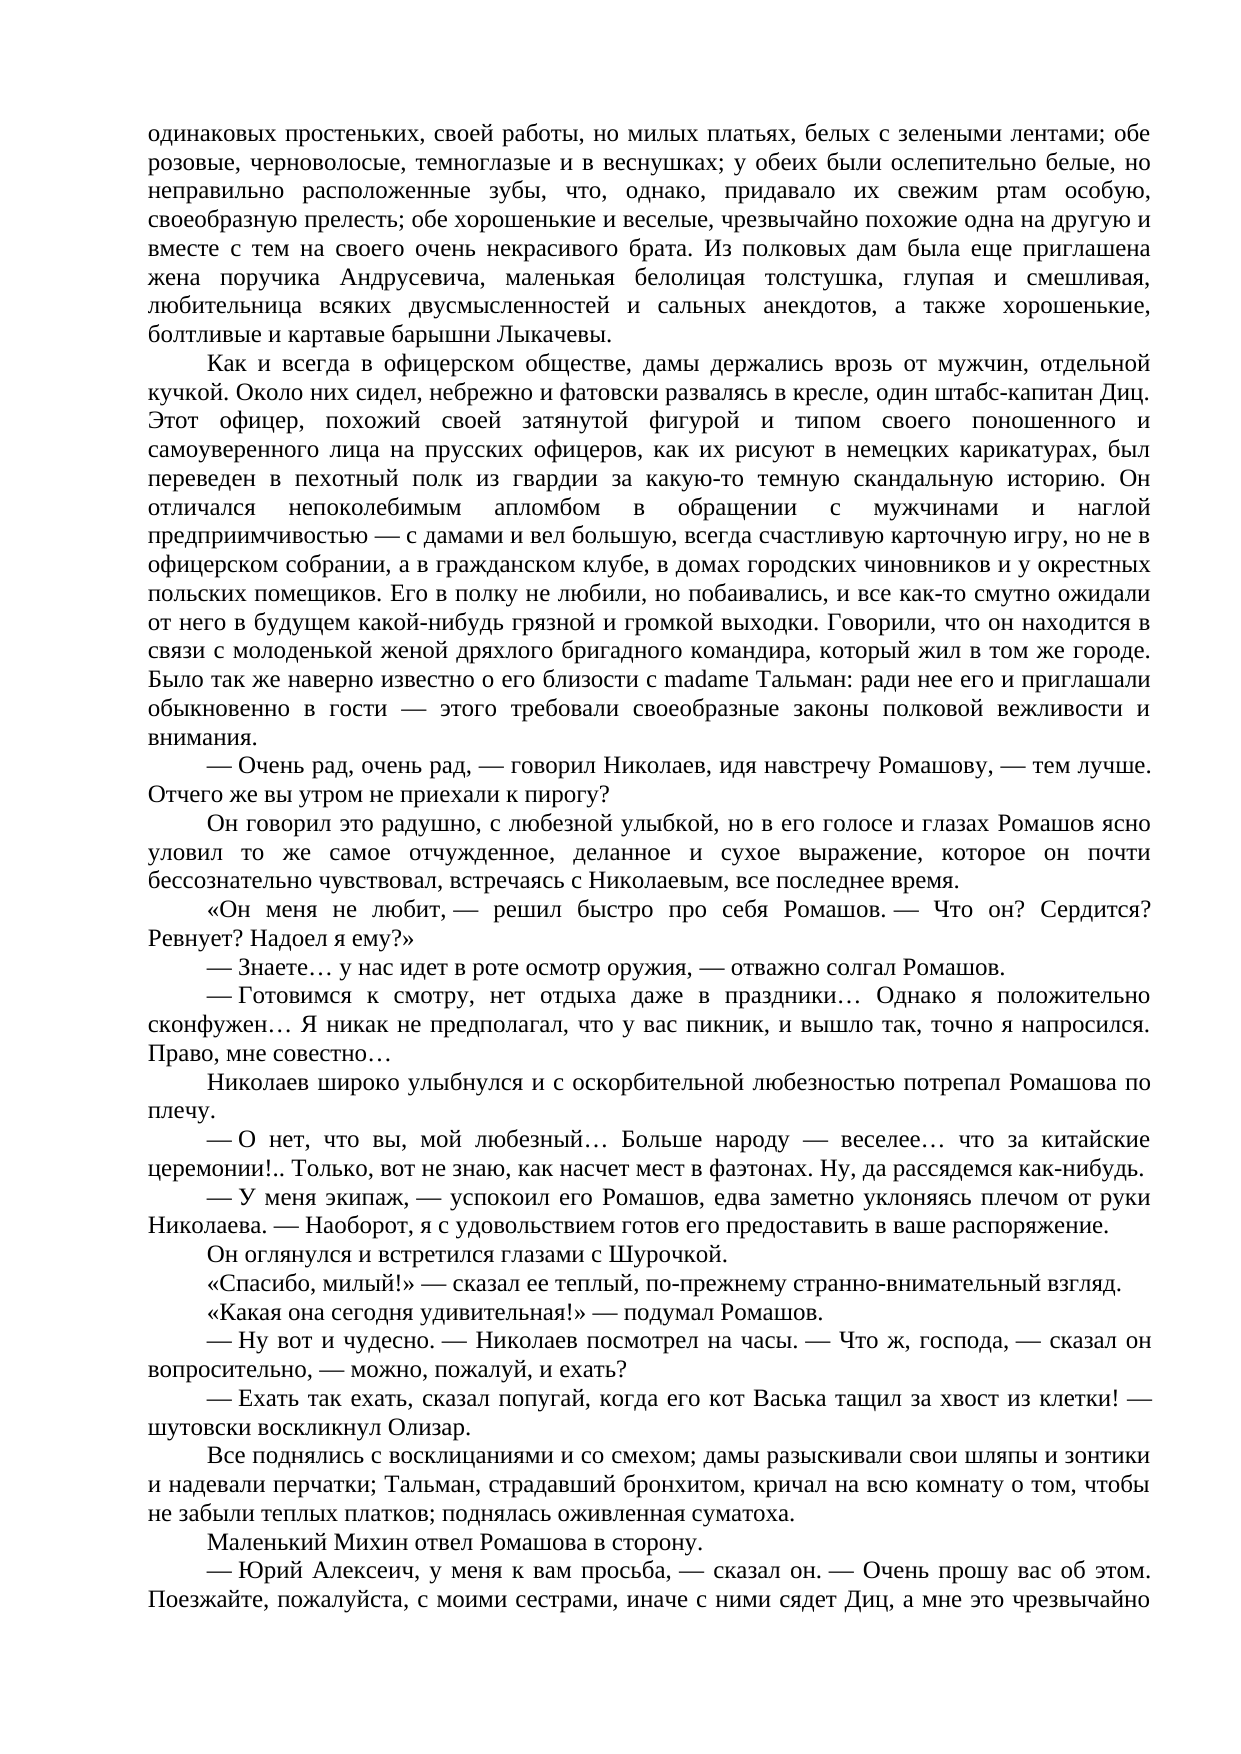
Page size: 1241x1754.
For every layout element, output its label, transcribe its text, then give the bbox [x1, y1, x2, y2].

text Маленький Михин отвел Ромашова в сторону. [148, 1527, 1152, 1556]
text — Ехать так ехать, сказал попугай, когда его кот Васька тащил за хвост из клетки! — шутовски воскликнул Олизар. [148, 1383, 1152, 1441]
text — Готовимся к смотру, нет отдыха даже в праздники… Однако я положительно сконфужен… Я никак не предполагал, что у вас пикник, и вышло так, точно я напросился. Право, мне совестно… [148, 981, 1152, 1067]
text — У меня экипаж, — успокоил его Ромашов, едва заметно уклоняясь плечом от руки Николаева. — Наоборот, я с удовольствием готов его предоставить в ваше распоряжение. [148, 1182, 1152, 1239]
text — Очень рад, очень рад, — говорил Николаев, идя навстречу Ромашову, — тем лучше. Отчего же вы утром не приехали к пирогу? [148, 751, 1152, 808]
text — Знаете… у нас идет в роте осмотр оружия, — отважно солгал Ромашов. [148, 952, 1152, 981]
text «Спасибо, милый!» — сказал ее теплый, по-прежнему странно-внимательный взгляд. [148, 1268, 1152, 1297]
text Он оглянулся и встретился глазами с Шурочкой. [148, 1239, 1152, 1268]
text — О нет, что вы, мой любезный… Больше народу — веселее… что за китайские церемонии!.. Только, вот не знаю, как насчет мест в фаэтонах. Ну, да рассядемся как-нибудь. [148, 1124, 1152, 1182]
text «Какая она сегодня удивительная!» — подумал Ромашов. [148, 1297, 1152, 1326]
text Как и всегда в офицерском обществе, дамы держались врозь от мужчин, отдельной кучкой. Около них сидел, небрежно и фатовски развалясь в кресле, один штабс-капитан Диц. Этот офицер, похожий своей затянутой фигурой и типом своего поношенного и самоуверенного лица на прусских офицеров, как их рисуют в немецких карикатурах, был переведен в пехотный полк из гвардии за какую-то темную скандальную историю. Он отличался непоколебимым апломбом в обращении с мужчинами и наглой предприимчивостью — с дамами и вел большую, всегда счастливую карточную игру, но не в офицерском собрании, а в гражданском клубе, в домах городских чиновников и у окрестных польских помещиков. Его в полку не любили, но побаивались, и все как-то смутно ожидали от него в будущем какой-нибудь грязной и громкой выходки. Говорили, что он находится в связи с молоденькой женой дряхлого бригадного командира, который жил в том же городе. Было так же наверно известно о его близости с madame Тальман: ради нее его и приглашали обыкновенно в гости — этого требовали своеобразные законы полковой вежливости и внимания. [148, 348, 1152, 751]
text Все поднялись с восклицаниями и со смехом; дамы разыскивали свои шляпы и зонтики и надевали перчатки; Тальман, страдавший бронхитом, кричал на всю комнату о том, чтобы не забыли теплых платков; поднялась оживленная суматоха. [148, 1441, 1152, 1527]
text — Ну вот и чудесно. — Николаев посмотрел на часы. — Что ж, господа, — сказал он вопросительно, — можно, пожалуй, и ехать? [148, 1326, 1152, 1383]
text «Он меня не любит, — решил быстро про себя Ромашов. — Что он? Сердится? Ревнует? Надоел я ему?» [148, 894, 1152, 952]
text одинаковых простеньких, своей работы, но милых платьях, белых с зелеными лентами; обе розовые, черноволосые, темноглазые и в веснушках; у обеих были ослепительно белые, но неправильно расположенные зубы, что, однако, придавало их свежим ртам особую, своеобразную прелесть; обе хорошенькие и веселые, чрезвычайно похожие одна на другую и вместе с тем на своего очень некрасивого брата. Из полковых дам была еще приглашена жена поручика Андрусевича, маленькая белолицая толстушка, глупая и смешливая, любительница всяких двусмысленностей и сальных анекдотов, а также хорошенькие, болтливые и картавые барышни Лыкачевы. [148, 118, 1152, 348]
text — Юрий Алексеич, у меня к вам просьба, — сказал он. — Очень прошу вас об этом. Поезжайте, пожалуйста, с моими сестрами, иначе с ними сядет Диц, а мне это чрезвычайно [148, 1556, 1152, 1613]
text Он говорил это радушно, с любезной улыбкой, но в его голосе и глазах Ромашов ясно уловил то же самое отчужденное, деланное и сухое выражение, которое он почти бессознательно чувствовал, встречаясь с Николаевым, все последнее время. [148, 808, 1152, 894]
text Николаев широко улыбнулся и с оскорбительной любезностью потрепал Ромашова по плечу. [148, 1067, 1152, 1124]
